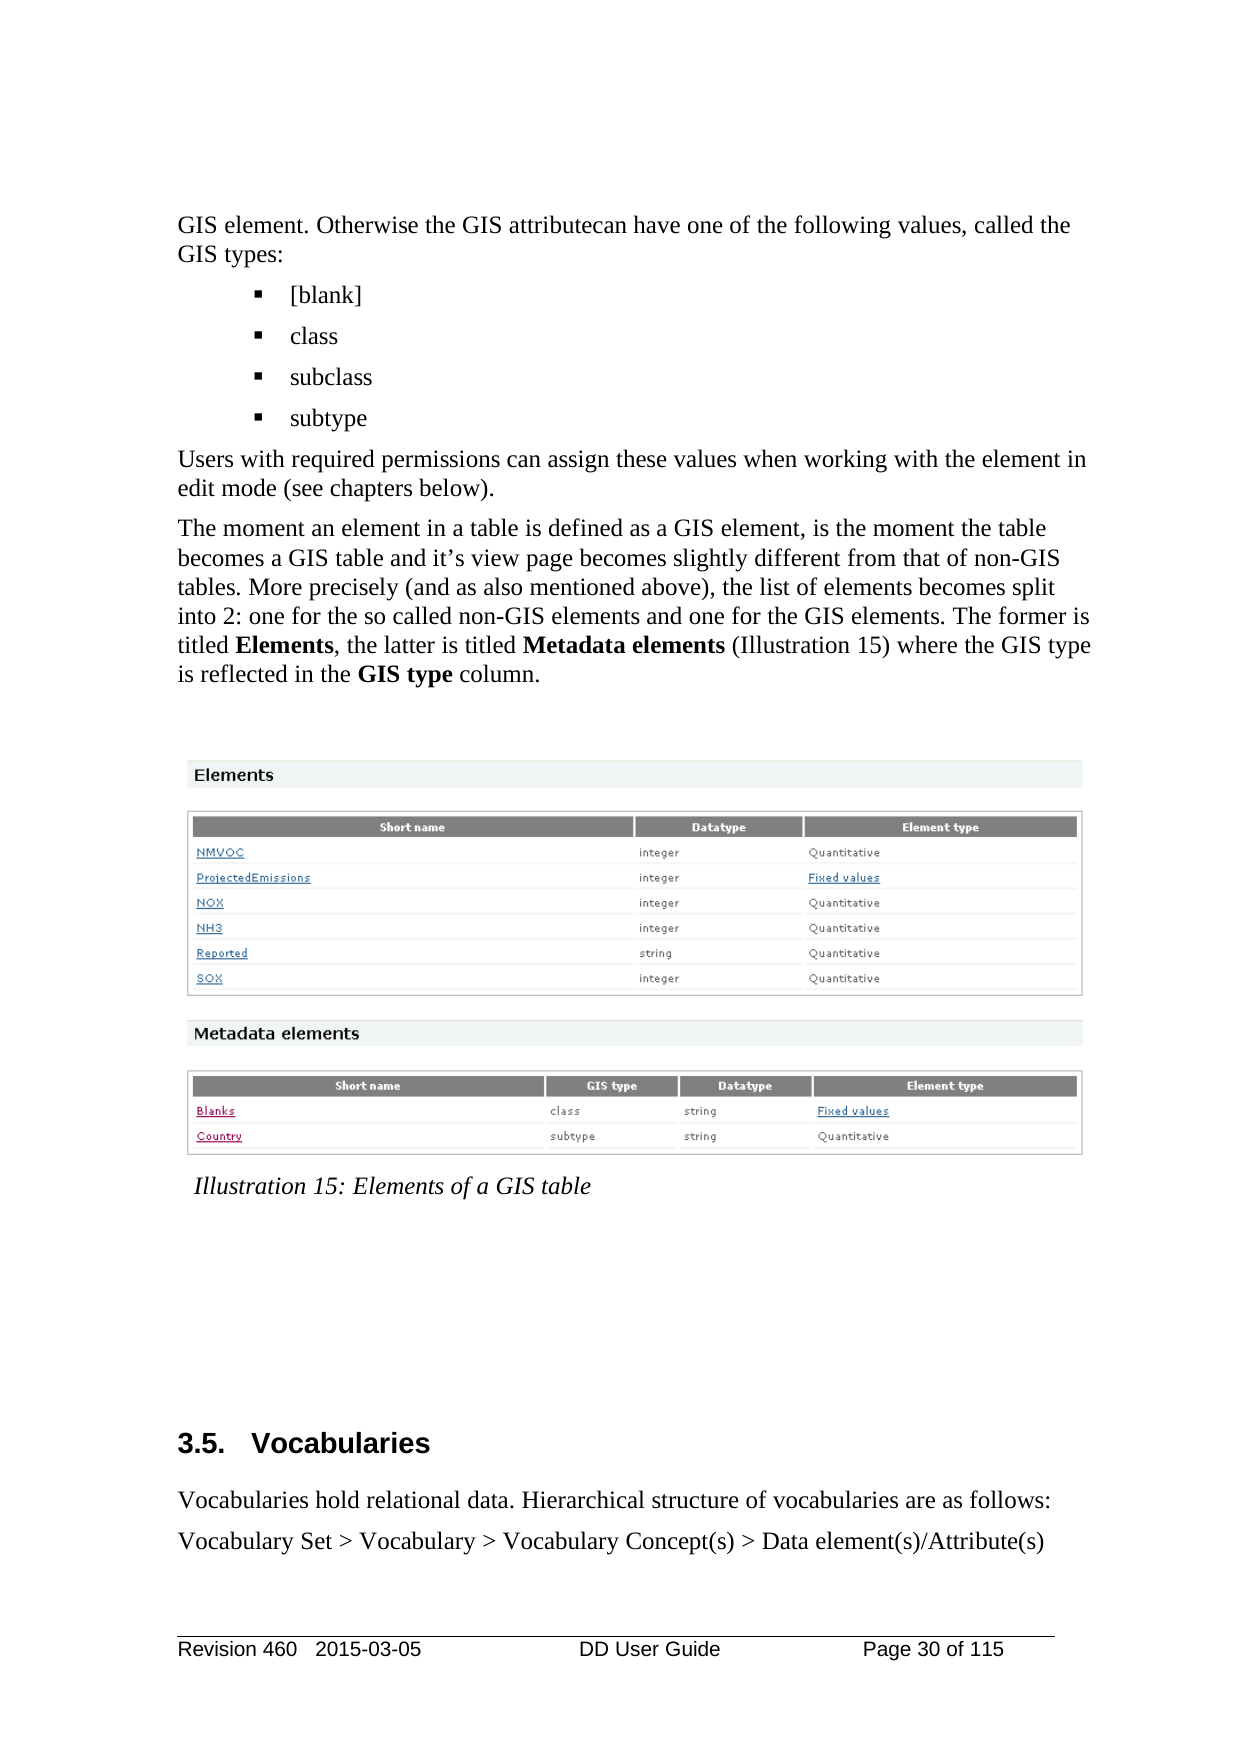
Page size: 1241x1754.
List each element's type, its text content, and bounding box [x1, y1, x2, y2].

picture [177, 749, 1093, 1171]
list subtype [252, 403, 1092, 432]
list [blank] [252, 280, 1092, 309]
text Users with required permissions can assign these values when working with the element in edit mode (see chapters below). [177, 443, 1092, 502]
list subclass [252, 362, 1092, 391]
text The moment an element in a table is defined as a GIS element, is the moment the table becomes a GIS table and it’s view page becomes slightly different from that of non-GIS tables. More precisely (and as also mentioned above), the list of elements becomes split into 2: one for the so called non-GIS elements and one for the GIS elements. The former is titled Elements, the latter is titled Metadata elements (Illustration 15) where the GIS type is reflected in the GIS type column. [177, 513, 1092, 688]
text Vocabulary Set > Vocabulary > Vocabulary Concept(s) > Data element(s)/Attribute(s) [177, 1526, 1092, 1555]
text Illustration 15: Elements of a GIS table [194, 1171, 1076, 1200]
text Vocabularies hold relational data. Hierarchical structure of vocabularies are as follows: [177, 1485, 1092, 1514]
list class [252, 321, 1092, 350]
subtitle Vocabularies [177, 1426, 1092, 1460]
text GIS element. Otherwise the GIS attributecan have one of the following values, called the GIS types: [177, 210, 1092, 268]
